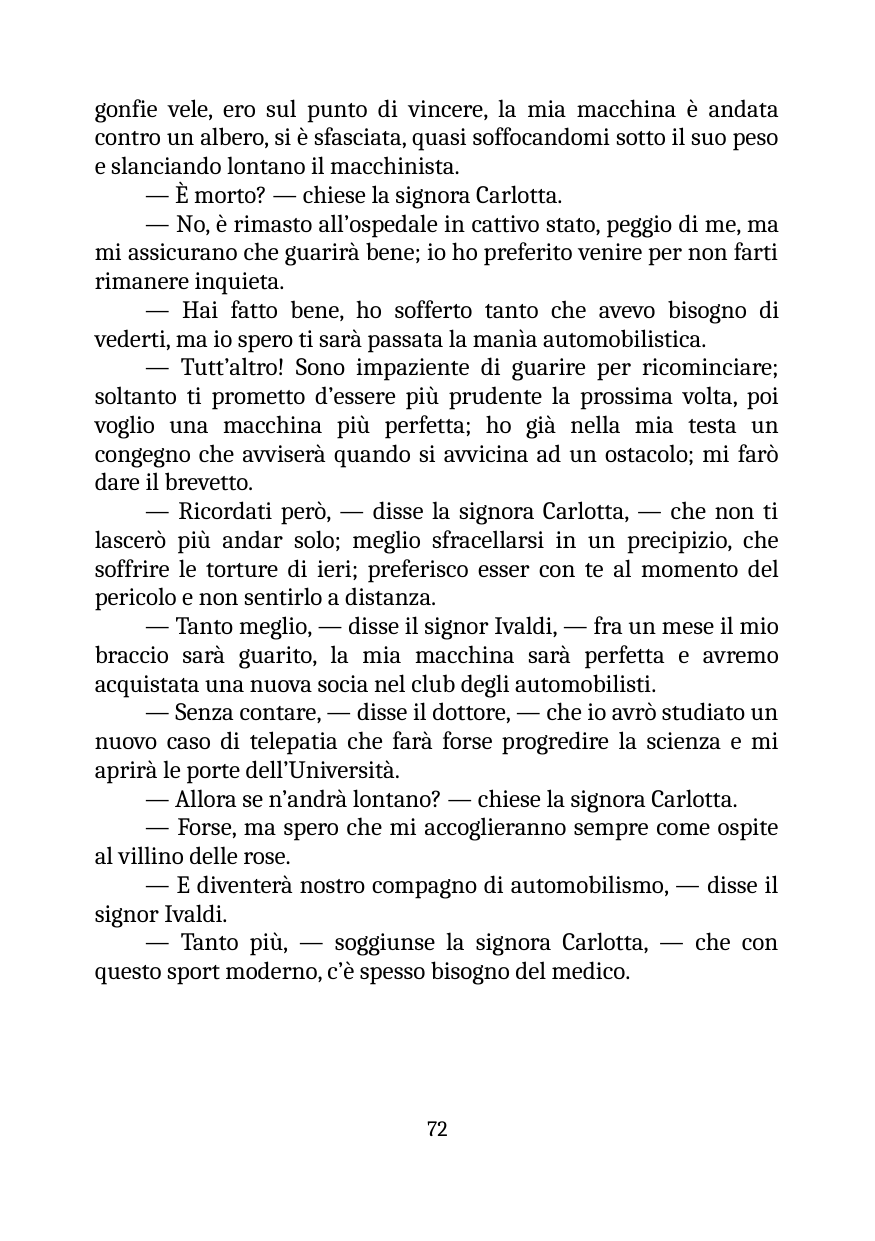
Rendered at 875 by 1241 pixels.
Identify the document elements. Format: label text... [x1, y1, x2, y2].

text — Tanto meglio, — disse il signor Ivaldi, — fra un mese il mio braccio sarà guarito, la mia macchina sarà perfetta e avremo acquistata una nuova socia nel club degli automobilisti. [94, 612, 779, 698]
text — No, è rimasto all’ospedale in cattivo stato, peggio di me, ma mi assicurano che guarirà bene; io ho preferito venire per non farti rimanere inquieta. [94, 209, 779, 296]
text gonfie vele, ero sul punto di vincere, la mia macchina è andata contro un albero, si è sfasciata, quasi soffocandomi sotto il suo peso e slanciando lontano il macchinista. [94, 94, 779, 181]
text — Ricordati però, — disse la signora Carlotta, — che non ti lascerò più andar solo; meglio sfracellarsi in un precipizio, che soffrire le torture di ieri; preferisco esser con te al momento del pericolo e non sentirlo a distanza. [94, 497, 779, 612]
text — E diventerà nostro compagno di automobilismo, — disse il signor Ivaldi. [94, 871, 779, 928]
text — Senza contare, — disse il dottore, — che io avrò studiato un nuovo caso di telepatia che farà forse progredire la scienza e mi aprirà le porte dell’Università. [94, 698, 779, 784]
text — È morto? — chiese la signora Carlotta. [94, 181, 779, 209]
text — Allora se n’andrà lontano? — chiese la signora Carlotta. [94, 784, 779, 813]
text — Tutt’altro! Sono impaziente di guarire per ricominciare; soltanto ti prometto d’essere più prudente la prossima volta, poi voglio una macchina più perfetta; ho già nella mia testa un congegno che avviserà quando si avvicina ad un ostacolo; mi farò dare il brevetto. [94, 353, 779, 497]
text — Tanto più, — soggiunse la signora Carlotta, — che con questo sport moderno, c’è spesso bisogno del medico. [94, 928, 779, 986]
text — Forse, ma spero che mi accoglieranno sempre come ospite al villino delle rose. [94, 813, 779, 871]
text — Hai fatto bene, ho sofferto tanto che avevo bisogno di vederti, ma io spero ti sarà passata la manìa automobilistica. [94, 296, 779, 353]
